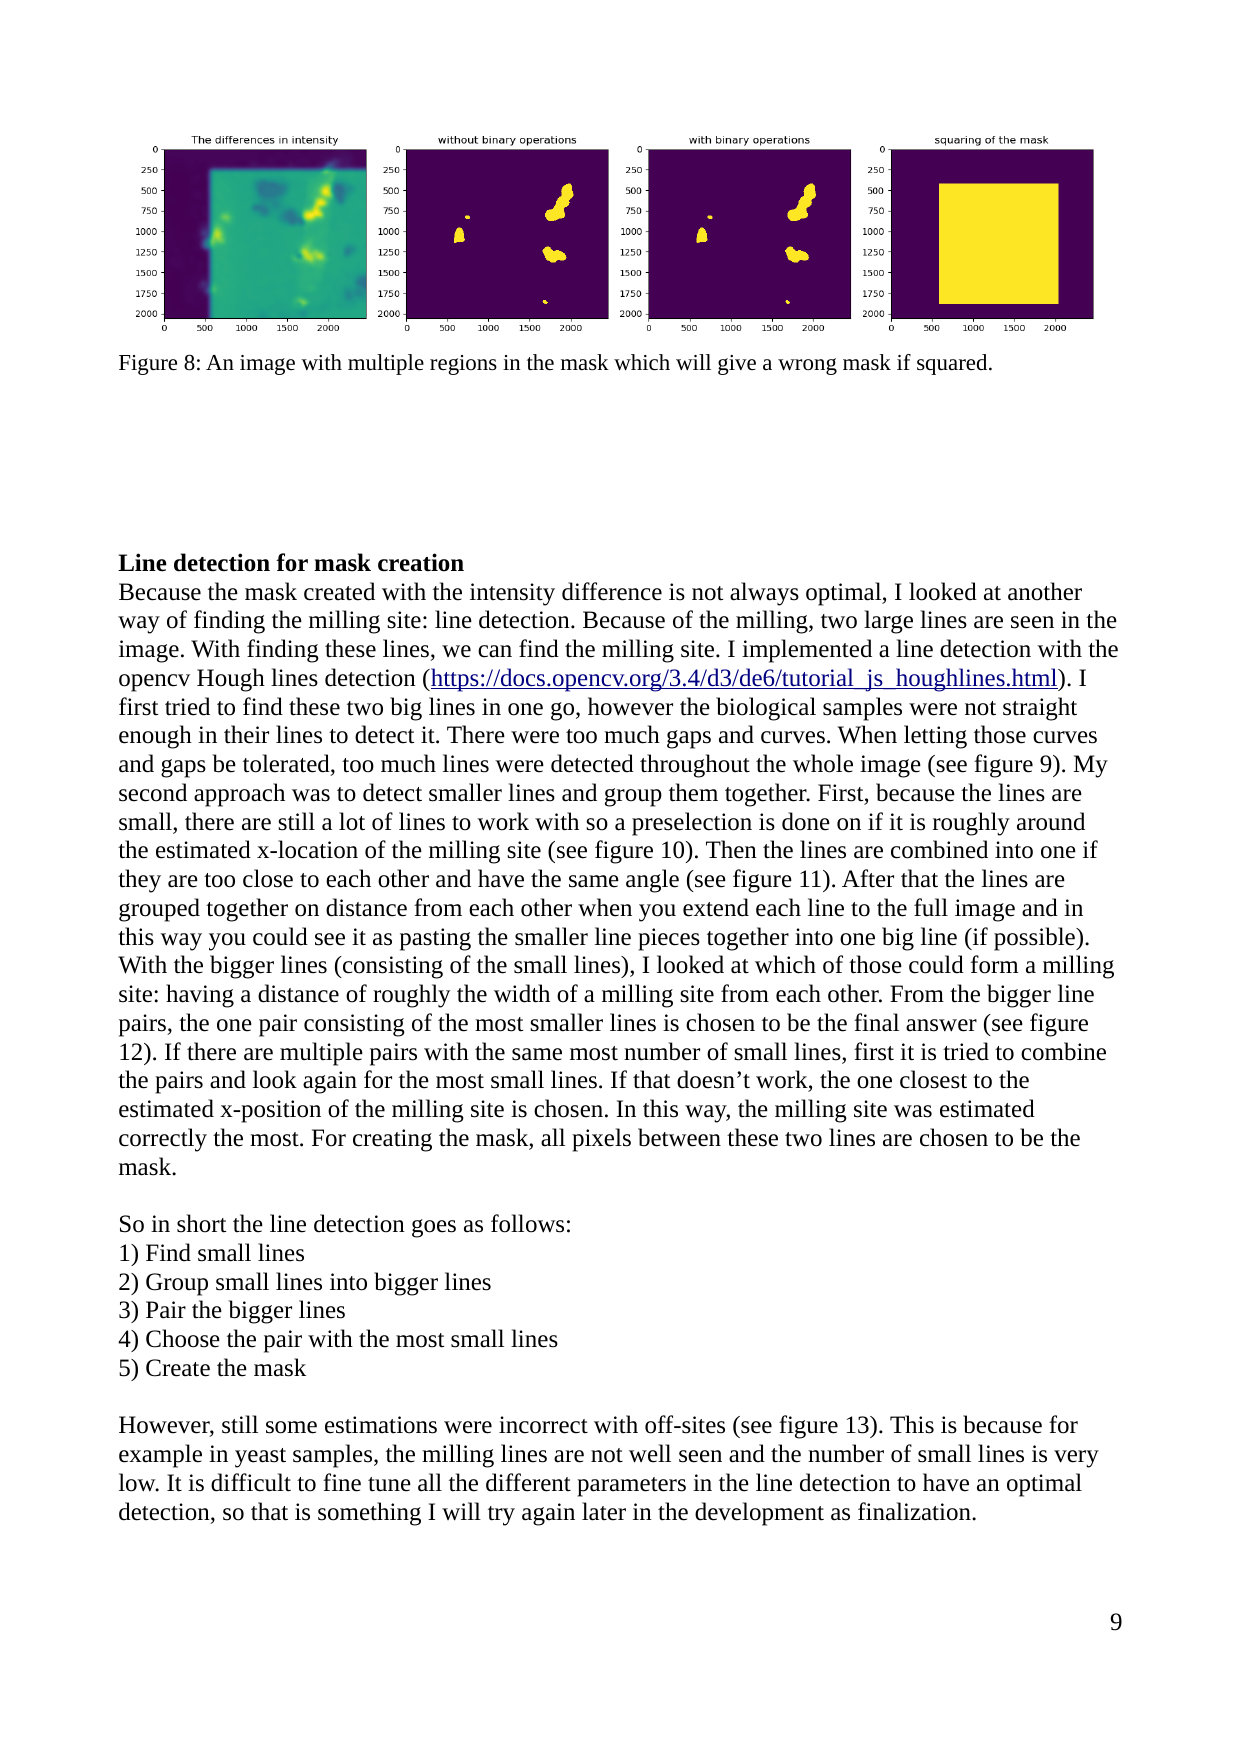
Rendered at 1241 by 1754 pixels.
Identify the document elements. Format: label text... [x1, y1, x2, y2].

text Line detection for mask creation [118, 548, 1122, 577]
text 1) Find small lines [118, 1238, 1122, 1267]
text 2) Group small lines into bigger lines [118, 1267, 1122, 1296]
text 3) Pair the bigger lines [118, 1296, 1122, 1324]
text Because the mask created with the intensity difference is not always optimal, I looked at another way of finding the milling site: line detection. Because of the milling, two large lines are seen in the image. With finding these lines, we can find the milling site. I implemented a line detection with the opencv Hough lines detection (https://docs.opencv.org/3.4/d3/de6/tutorial_js_houghlines.html). I first tried to find these two big lines in one go, however the biological samples were not straight enough in their lines to detect it. There were too much gaps and curves. When letting those curves and gaps be tolerated, too much lines were detected throughout the whole image (see figure 9). My second approach was to detect smaller lines and group them together. First, because the lines are small, there are still a lot of lines to work with so a preselection is done on if it is roughly around the estimated x-location of the milling site (see figure 10). Then the lines are combined into one if they are too close to each other and have the same angle (see figure 11). After that the lines are grouped together on distance from each other when you extend each line to the full image and in this way you could see it as pasting the smaller line pieces together into one big line (if possible). With the bigger lines (consisting of the small lines), I looked at which of those could form a milling site: having a distance of roughly the width of a milling site from each other. From the bigger line pairs, the one pair consisting of the most smaller lines is chosen to be the final answer (see figure 12). If there are multiple pairs with the same most number of small lines, first it is tried to combine the pairs and look again for the most small lines. If that doesn’t work, the one closest to the estimated x-position of the milling site is chosen. In this way, the milling site was estimated correctly the most. For creating the mask, all pixels between these two lines are chosen to be the mask. [118, 577, 1122, 1181]
text However, still some estimations were incorrect with off-sites (see figure 13). This is because for example in yeast samples, the milling lines are not well seen and the number of small lines is very low. It is difficult to fine tune all the different parameters in the line detection to have an optimal detection, so that is something I will try again later in the development as finalization. [118, 1411, 1122, 1526]
text 4) Choose the pair with the most small lines [118, 1324, 1122, 1353]
text 5) Create the mask [118, 1353, 1122, 1382]
text Figure 8: An image with multiple regions in the mask which will give a wrong mask if squared. [118, 347, 1122, 376]
picture [118, 118, 1123, 347]
text So in short the line detection goes as follows: [118, 1209, 1122, 1238]
